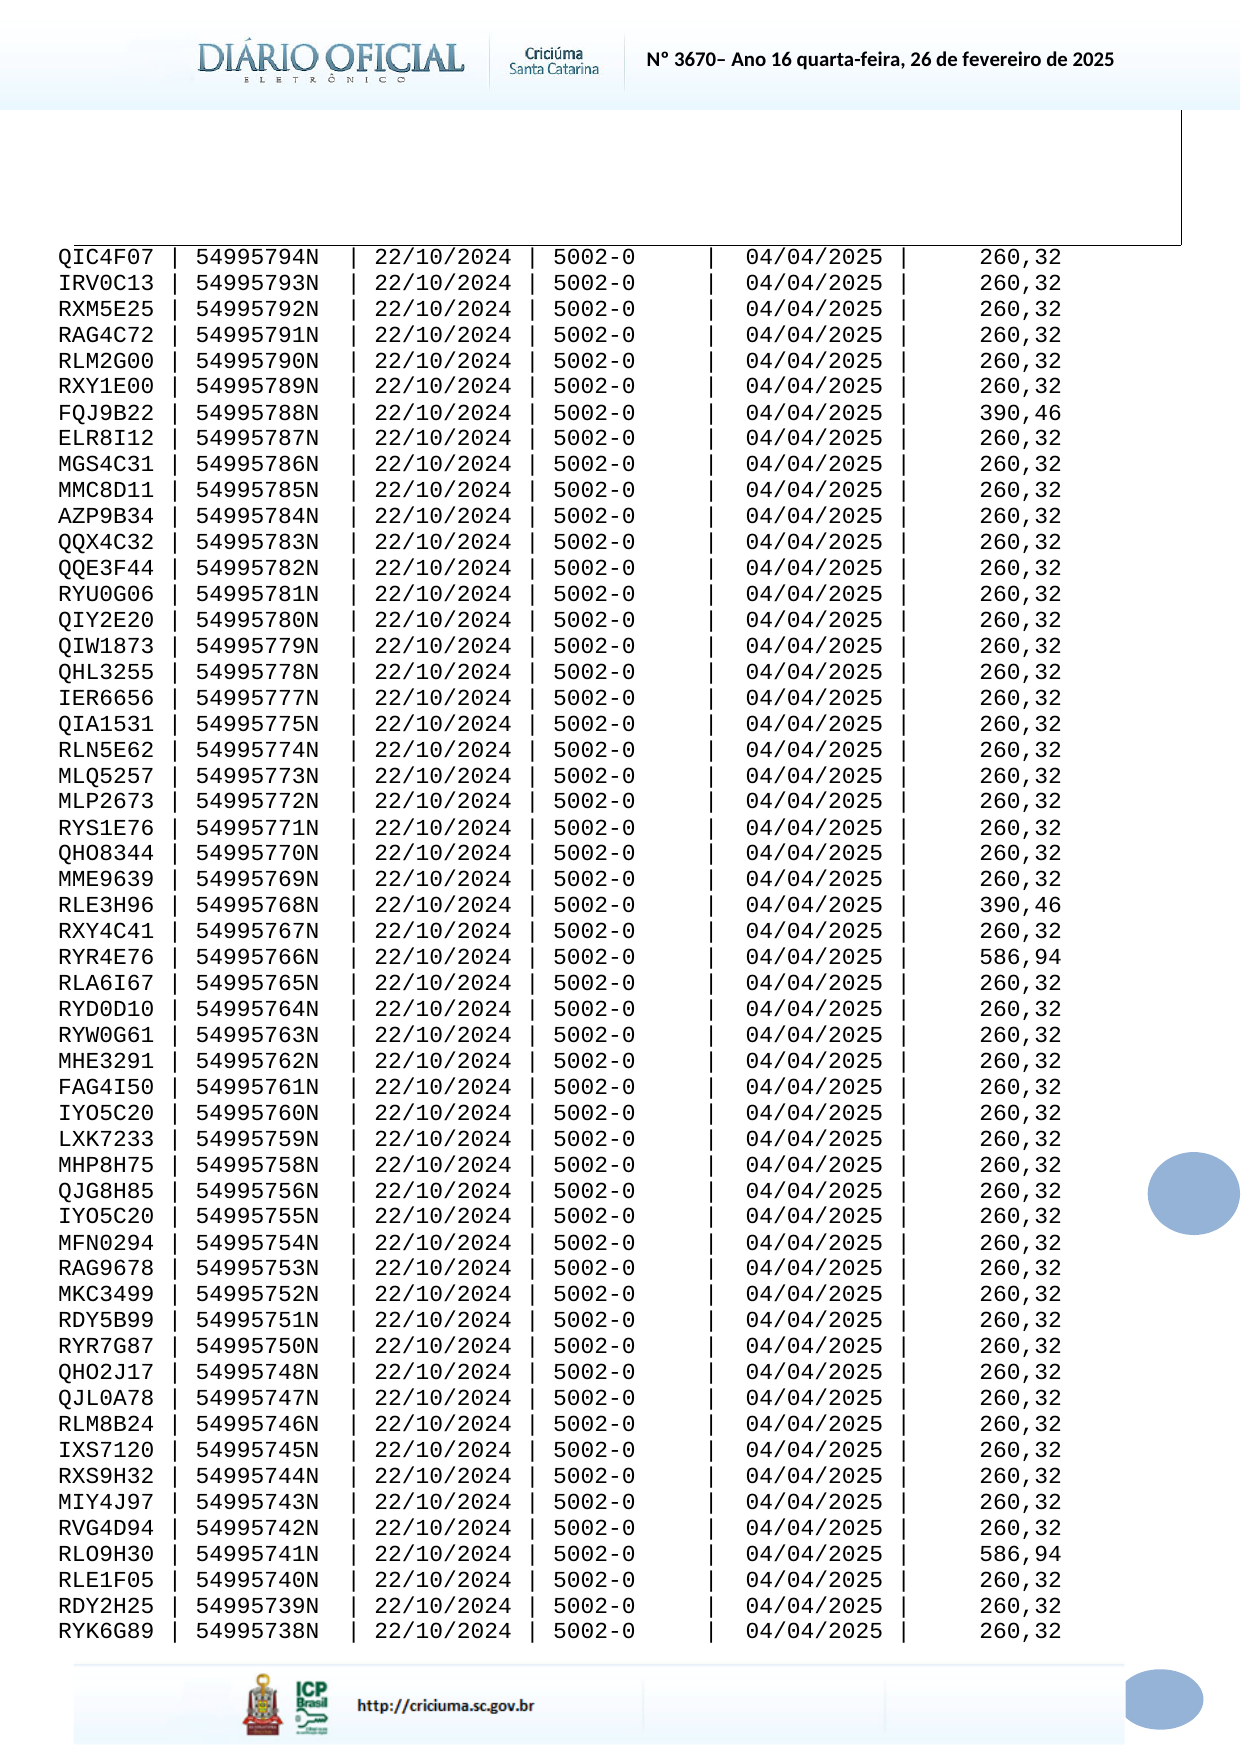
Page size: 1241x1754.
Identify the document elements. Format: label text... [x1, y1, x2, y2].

text RYW0G61 | 54995763N | 22/10/2024 | 5002-0 | 04/04/2025 | 260,32 [44, 1023, 1181, 1049]
text FQJ9B22 | 54995788N | 22/10/2024 | 5002-0 | 04/04/2025 | 390,46 [44, 401, 1181, 427]
text QHO8344 | 54995770N | 22/10/2024 | 5002-0 | 04/04/2025 | 260,32 [44, 842, 1181, 868]
text MHP8H75 | 54995758N | 22/10/2024 | 5002-0 | 04/04/2025 | 260,32 [44, 1153, 1180, 1179]
text RXY1E00 | 54995789N | 22/10/2024 | 5002-0 | 04/04/2025 | 260,32 [44, 375, 1181, 401]
text IYO5C20 | 54995760N | 22/10/2024 | 5002-0 | 04/04/2025 | 260,32 [44, 1101, 1181, 1127]
text IRV0C13 | 54995793N | 22/10/2024 | 5002-0 | 04/04/2025 | 260,32 [44, 271, 1181, 297]
text RAG4C72 | 54995791N | 22/10/2024 | 5002-0 | 04/04/2025 | 260,32 [44, 323, 1181, 349]
text RYK6G89 | 54995738N | 22/10/2024 | 5002-0 | 04/04/2025 | 260,32 [44, 1620, 1181, 1646]
text RXY4C41 | 54995767N | 22/10/2024 | 5002-0 | 04/04/2025 | 260,32 [44, 919, 1181, 946]
text MLP2673 | 54995772N | 22/10/2024 | 5002-0 | 04/04/2025 | 260,32 [44, 790, 1181, 816]
text LXK7233 | 54995759N | 22/10/2024 | 5002-0 | 04/04/2025 | 260,32 [44, 1127, 1181, 1153]
text IXS7120 | 54995745N | 22/10/2024 | 5002-0 | 04/04/2025 | 260,32 [44, 1438, 1181, 1464]
text QIW1873 | 54995779N | 22/10/2024 | 5002-0 | 04/04/2025 | 260,32 [44, 634, 1181, 660]
text QHO2J17 | 54995748N | 22/10/2024 | 5002-0 | 04/04/2025 | 260,32 [44, 1361, 1181, 1386]
text RLE3H96 | 54995768N | 22/10/2024 | 5002-0 | 04/04/2025 | 390,46 [44, 894, 1181, 919]
text QJG8H85 | 54995756N | 22/10/2024 | 5002-0 | 04/04/2025 | 260,32 [44, 1179, 1150, 1205]
text RLM2G00 | 54995790N | 22/10/2024 | 5002-0 | 04/04/2025 | 260,32 [44, 349, 1181, 375]
text IER6656 | 54995777N | 22/10/2024 | 5002-0 | 04/04/2025 | 260,32 [44, 686, 1181, 712]
text RYR4E76 | 54995766N | 22/10/2024 | 5002-0 | 04/04/2025 | 586,94 [44, 946, 1181, 971]
text RXM5E25 | 54995792N | 22/10/2024 | 5002-0 | 04/04/2025 | 260,32 [44, 297, 1181, 323]
text FAG4I50 | 54995761N | 22/10/2024 | 5002-0 | 04/04/2025 | 260,32 [44, 1075, 1181, 1101]
text RLO9H30 | 54995741N | 22/10/2024 | 5002-0 | 04/04/2025 | 586,94 [44, 1542, 1181, 1568]
text MHE3291 | 54995762N | 22/10/2024 | 5002-0 | 04/04/2025 | 260,32 [44, 1049, 1181, 1075]
text RYU0G06 | 54995781N | 22/10/2024 | 5002-0 | 04/04/2025 | 260,32 [44, 582, 1181, 608]
text RLN5E62 | 54995774N | 22/10/2024 | 5002-0 | 04/04/2025 | 260,32 [44, 738, 1181, 764]
text RVG4D94 | 54995742N | 22/10/2024 | 5002-0 | 04/04/2025 | 260,32 [44, 1516, 1181, 1542]
text MME9639 | 54995769N | 22/10/2024 | 5002-0 | 04/04/2025 | 260,32 [44, 868, 1181, 894]
text QJL0A78 | 54995747N | 22/10/2024 | 5002-0 | 04/04/2025 | 260,32 [44, 1386, 1181, 1412]
text AZP9B34 | 54995784N | 22/10/2024 | 5002-0 | 04/04/2025 | 260,32 [44, 504, 1181, 531]
text MFN0294 | 54995754N | 22/10/2024 | 5002-0 | 04/04/2025 | 260,32 [44, 1231, 1181, 1257]
text RLE1F05 | 54995740N | 22/10/2024 | 5002-0 | 04/04/2025 | 260,32 [44, 1568, 1181, 1594]
text RDY5B99 | 54995751N | 22/10/2024 | 5002-0 | 04/04/2025 | 260,32 [44, 1309, 1181, 1334]
text RAG9678 | 54995753N | 22/10/2024 | 5002-0 | 04/04/2025 | 260,32 [44, 1257, 1181, 1283]
text IYO5C20 | 54995755N | 22/10/2024 | 5002-0 | 04/04/2025 | 260,32 [44, 1205, 1171, 1231]
text RYR7G87 | 54995750N | 22/10/2024 | 5002-0 | 04/04/2025 | 260,32 [44, 1334, 1181, 1361]
text QIY2E20 | 54995780N | 22/10/2024 | 5002-0 | 04/04/2025 | 260,32 [44, 608, 1181, 634]
text QQE3F44 | 54995782N | 22/10/2024 | 5002-0 | 04/04/2025 | 260,32 [44, 556, 1181, 582]
text MIY4J97 | 54995743N | 22/10/2024 | 5002-0 | 04/04/2025 | 260,32 [44, 1490, 1181, 1516]
text MGS4C31 | 54995786N | 22/10/2024 | 5002-0 | 04/04/2025 | 260,32 [44, 453, 1181, 479]
text QQX4C32 | 54995783N | 22/10/2024 | 5002-0 | 04/04/2025 | 260,32 [44, 531, 1181, 556]
text QIC4F07 | 54995794N | 22/10/2024 | 5002-0 | 04/04/2025 | 260,32 [44, 245, 1181, 271]
text RLM8B24 | 54995746N | 22/10/2024 | 5002-0 | 04/04/2025 | 260,32 [44, 1412, 1181, 1438]
text RXS9H32 | 54995744N | 22/10/2024 | 5002-0 | 04/04/2025 | 260,32 [44, 1464, 1181, 1490]
text MKC3499 | 54995752N | 22/10/2024 | 5002-0 | 04/04/2025 | 260,32 [44, 1283, 1181, 1309]
text RDY2H25 | 54995739N | 22/10/2024 | 5002-0 | 04/04/2025 | 260,32 [44, 1594, 1181, 1620]
text RYS1E76 | 54995771N | 22/10/2024 | 5002-0 | 04/04/2025 | 260,32 [44, 816, 1181, 842]
text RLA6I67 | 54995765N | 22/10/2024 | 5002-0 | 04/04/2025 | 260,32 [44, 971, 1181, 997]
text RYD0D10 | 54995764N | 22/10/2024 | 5002-0 | 04/04/2025 | 260,32 [44, 997, 1181, 1023]
text ELR8I12 | 54995787N | 22/10/2024 | 5002-0 | 04/04/2025 | 260,32 [44, 427, 1181, 453]
text QIA1531 | 54995775N | 22/10/2024 | 5002-0 | 04/04/2025 | 260,32 [44, 712, 1181, 738]
text QHL3255 | 54995778N | 22/10/2024 | 5002-0 | 04/04/2025 | 260,32 [44, 660, 1181, 686]
text MMC8D11 | 54995785N | 22/10/2024 | 5002-0 | 04/04/2025 | 260,32 [44, 479, 1181, 504]
text MLQ5257 | 54995773N | 22/10/2024 | 5002-0 | 04/04/2025 | 260,32 [44, 764, 1181, 790]
